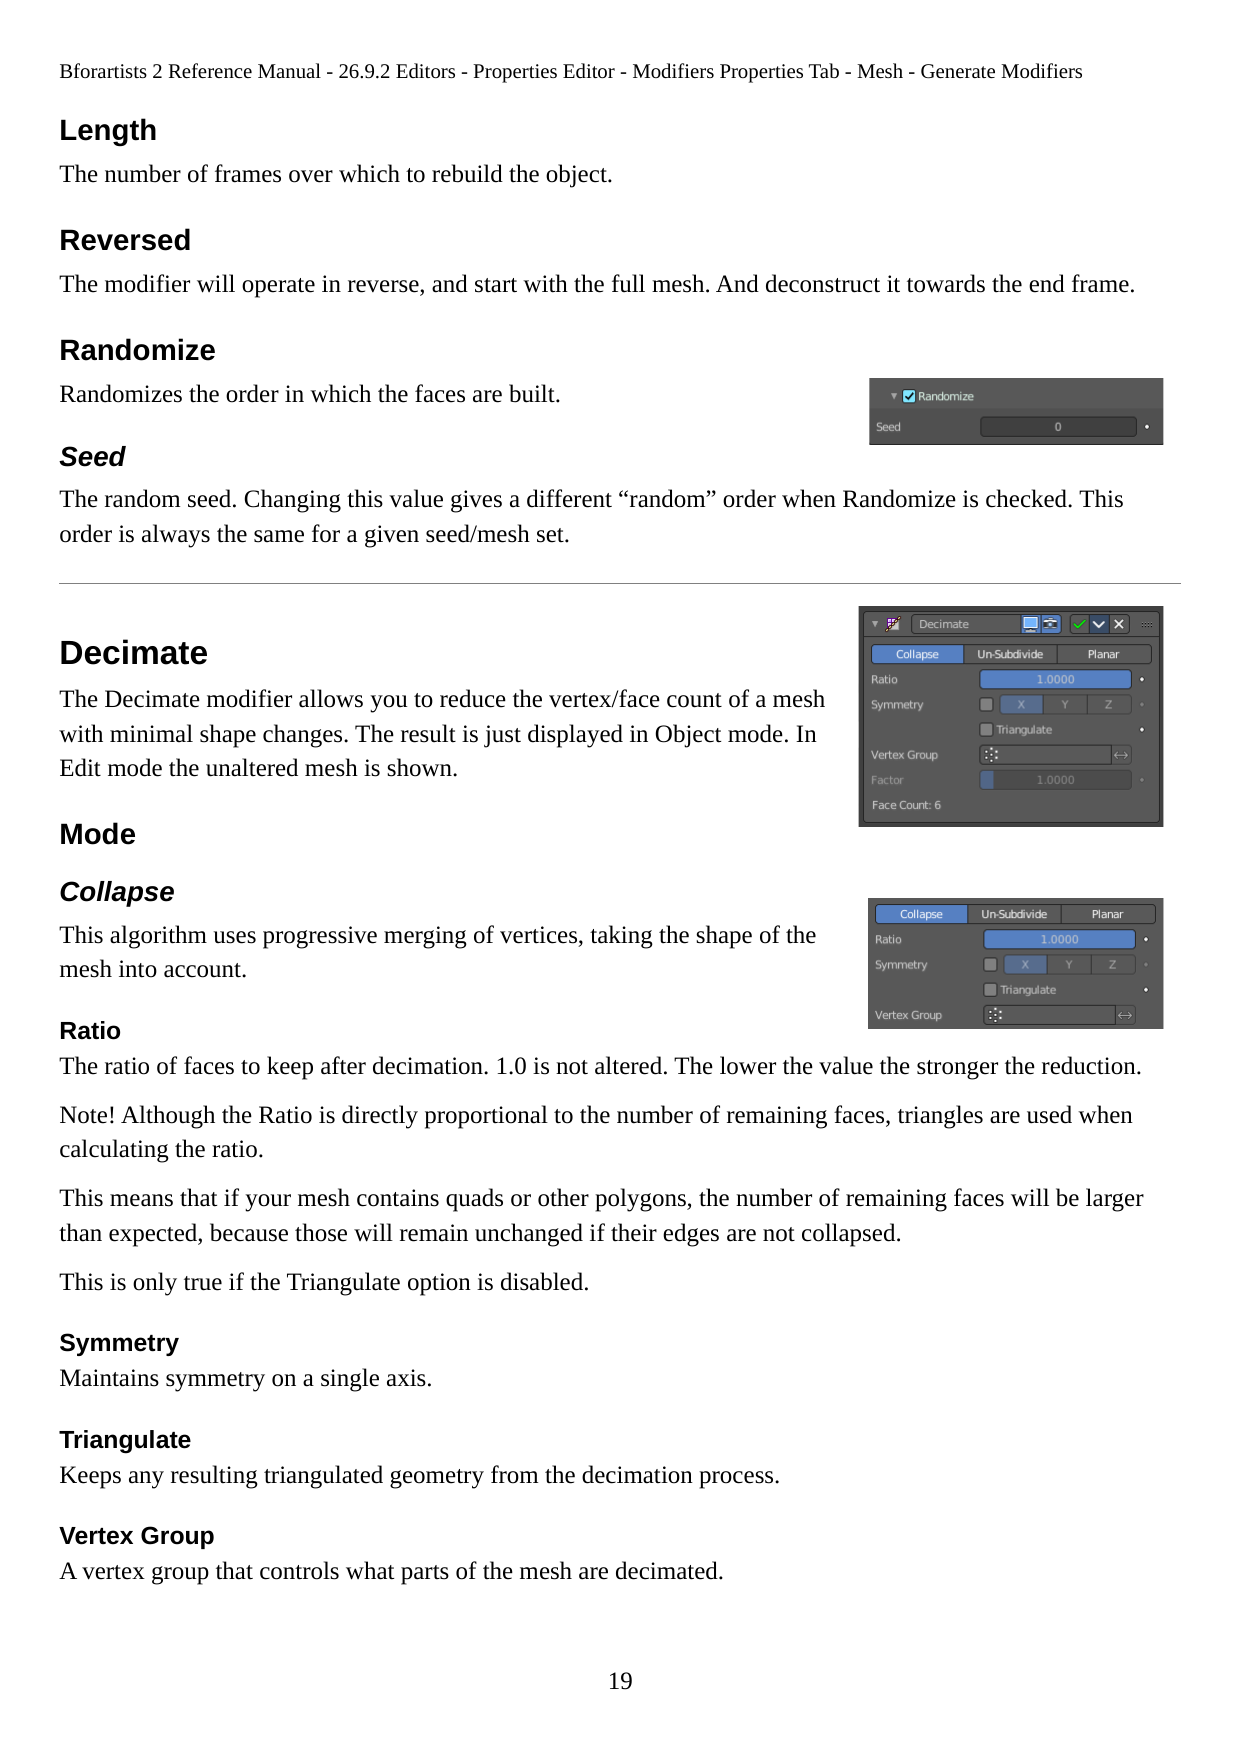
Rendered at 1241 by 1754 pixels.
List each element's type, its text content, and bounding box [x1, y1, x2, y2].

subtitle Mode [59, 817, 1181, 851]
text This algorithm uses progressive merging of vertices, taking the shape of the mesh into account. [59, 920, 868, 983]
subtitle Ratio [59, 1016, 1181, 1044]
text A vertex group that controls what parts of the mesh are decimated. [59, 1556, 1181, 1585]
picture [858, 606, 1164, 827]
subtitle Reversed [59, 222, 1181, 256]
text The random seed. Changing this value gives a different “random” order when Randomize is checked. This order is always the same for a given seed/mesh set. [59, 484, 1181, 548]
subtitle Collapse [59, 876, 1181, 907]
text Keeps any resulting triangulated geometry from the decimation process. [59, 1460, 1181, 1488]
text The Decimate modifier allows you to reduce the vertex/face count of a mesh with minimal shape changes. The result is just displayed in Object mode. In Edit mode the unaltered mesh is shown. [59, 684, 858, 782]
subtitle Vertex Group [59, 1521, 1181, 1550]
text The modifier will operate in reverse, and start with the full mesh. And deconstruct it towards the end frame. [59, 269, 1181, 297]
text Note! Although the Ratio is directly proportional to the number of remaining faces, triangles are used when calculating the ratio. [59, 1100, 1181, 1163]
text The number of frames over which to rebuild the object. [59, 159, 1181, 188]
picture [869, 378, 1164, 445]
subtitle Randomize [59, 332, 1181, 366]
text The ratio of faces to keep after decimation. 1.0 is not altered. The lower the value the stronger the reduction. [59, 1051, 1181, 1079]
subtitle Symmetry [59, 1328, 1181, 1357]
subtitle Length [59, 113, 1181, 146]
text Maintains symmetry on a single axis. [59, 1363, 1181, 1392]
subtitle [1164, 633, 1181, 672]
text Randomizes the order in which the faces are built. [59, 379, 869, 407]
text This means that if your mesh contains quads or other polygons, the number of remaining faces will be larger than expected, because those will remain unchanged if their edges are not collapsed. [59, 1183, 1181, 1247]
picture [868, 898, 1164, 1029]
subtitle Decimate [59, 633, 858, 672]
subtitle Seed [59, 440, 1181, 472]
subtitle Triangulate [59, 1425, 1181, 1453]
text This is only true if the Triangulate option is disabled. [59, 1267, 1181, 1296]
